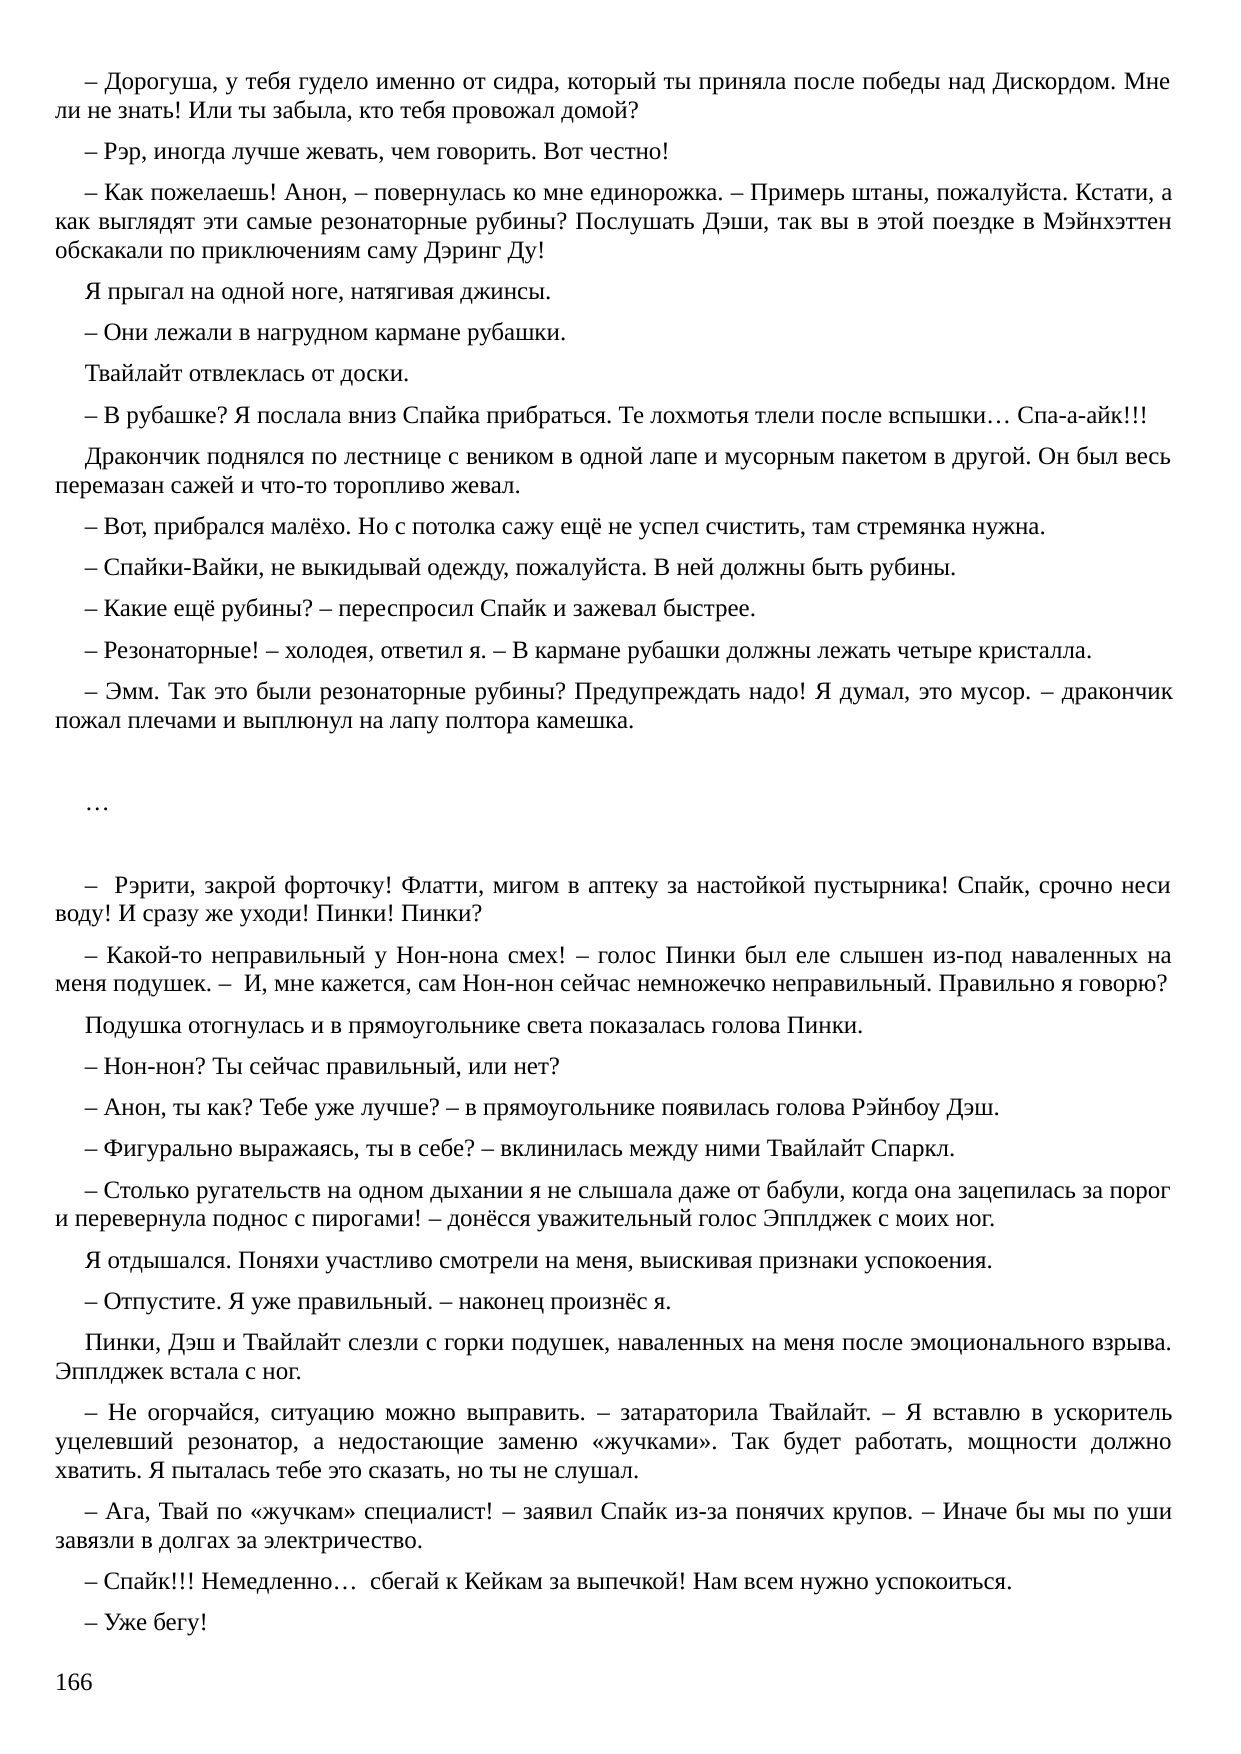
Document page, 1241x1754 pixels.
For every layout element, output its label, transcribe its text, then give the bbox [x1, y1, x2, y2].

text – Какие ещё рубины? – переспросил Спайк и зажевал быстрее. [55, 593, 1173, 622]
text – Нон-нон? Ты сейчас правильный, или нет? [55, 1051, 1173, 1080]
text – Рэрити, закрой форточку! Флатти, мигом в аптеку за настойкой пустырника! Спайк, срочно неси воду! И сразу же уходи! Пинки! Пинки? [55, 870, 1173, 927]
text Я отдышался. Поняхи участливо смотрели на меня, выискивая признаки успокоения. [55, 1245, 1173, 1273]
text – Фигурально выражаясь, ты в себе? – вклинилась между ними Твайлайт Спаркл. [55, 1133, 1173, 1162]
text … [55, 787, 1173, 816]
text Дракончик поднялся по лестнице с веником в одной лапе и мусорным пакетом в другой. Он был весь перемазан сажей и что-то торопливо жевал. [55, 441, 1173, 498]
text – Дорогуша, у тебя гудело именно от сидра, который ты приняла после победы над Дискордом. Мне ли не знать! Или ты забыла, кто тебя провожал домой? [55, 66, 1173, 123]
text Подушка отогнулась и в прямоугольнике света показалась голова Пинки. [55, 1010, 1173, 1038]
text – Вот, прибрался малёхо. Но с потолка сажу ещё не успел счистить, там стремянка нужна. [55, 511, 1173, 540]
text Пинки, Дэш и Твайлайт слезли с горки подушек, наваленных на меня после эмоционального взрыва. Эпплджек встала с ног. [55, 1327, 1173, 1385]
text – Резонаторные! – холодея, ответил я. – В кармане рубашки должны лежать четыре кристалла. [55, 635, 1173, 663]
text – Уже бегу! [55, 1607, 1173, 1636]
text – Как пожелаешь! Анон, – повернулась ко мне единорожка. – Примерь штаны, пожалуйста. Кстати, а как выглядят эти самые резонаторные рубины? Послушать Дэши, так вы в этой поездке в Мэйнхэттен обскакали по приключениям саму Дэринг Ду! [55, 177, 1173, 263]
text – Не огорчайся, ситуацию можно выправить. – затараторила Твайлайт. – Я вставлю в ускоритель уцелевший резонатор, а недостающие заменю «жучками». Так будет работать, мощности должно хватить. Я пыталась тебе это сказать, но ты не слушал. [55, 1397, 1173, 1483]
text – Анон, ты как? Тебе уже лучше? – в прямоугольнике появилась голова Рэйнбоу Дэш. [55, 1092, 1173, 1121]
text – В рубашке? Я послала вниз Спайка прибраться. Те лохмотья тлели после вспышки… Спа-а-айк!!! [55, 400, 1173, 428]
text – Эмм. Так это были резонаторные рубины? Предупреждать надо! Я думал, это мусор. – дракончик пожал плечами и выплюнул на лапу полтора камешка. [55, 676, 1173, 733]
text – Столько ругательств на одном дыхании я не слышала даже от бабули, когда она зацепилась за порог и перевернула поднос с пирогами! – донёсся уважительный голос Эпплджек с моих ног. [55, 1175, 1173, 1232]
text – Отпустите. Я уже правильный. – наконец произнёс я. [55, 1286, 1173, 1315]
text – Какой-то неправильный у Нон-нона смех! – голос Пинки был еле слышен из-под наваленных на меня подушек. – И, мне кажется, сам Нон-нон сейчас немножечко неправильный. Правильно я говорю? [55, 940, 1173, 997]
text – Спайки-Вайки, не выкидывай одежду, пожалуйста. В ней должны быть рубины. [55, 552, 1173, 581]
text – Ага, Твай по «жучкам» специалист! – заявил Спайк из-за понячих крупов. – Иначе бы мы по уши завязли в долгах за электричество. [55, 1496, 1173, 1553]
text Я прыгал на одной ноге, натягивая джинсы. [55, 276, 1173, 305]
text – Они лежали в нагрудном кармане рубашки. [55, 317, 1173, 346]
text – Спайк!!! Немедленно… сбегай к Кейкам за выпечкой! Нам всем нужно успокоиться. [55, 1566, 1173, 1595]
text – Рэр, иногда лучше жевать, чем говорить. Вот честно! [55, 136, 1173, 165]
text Твайлайт отвлеклась от доски. [55, 358, 1173, 387]
